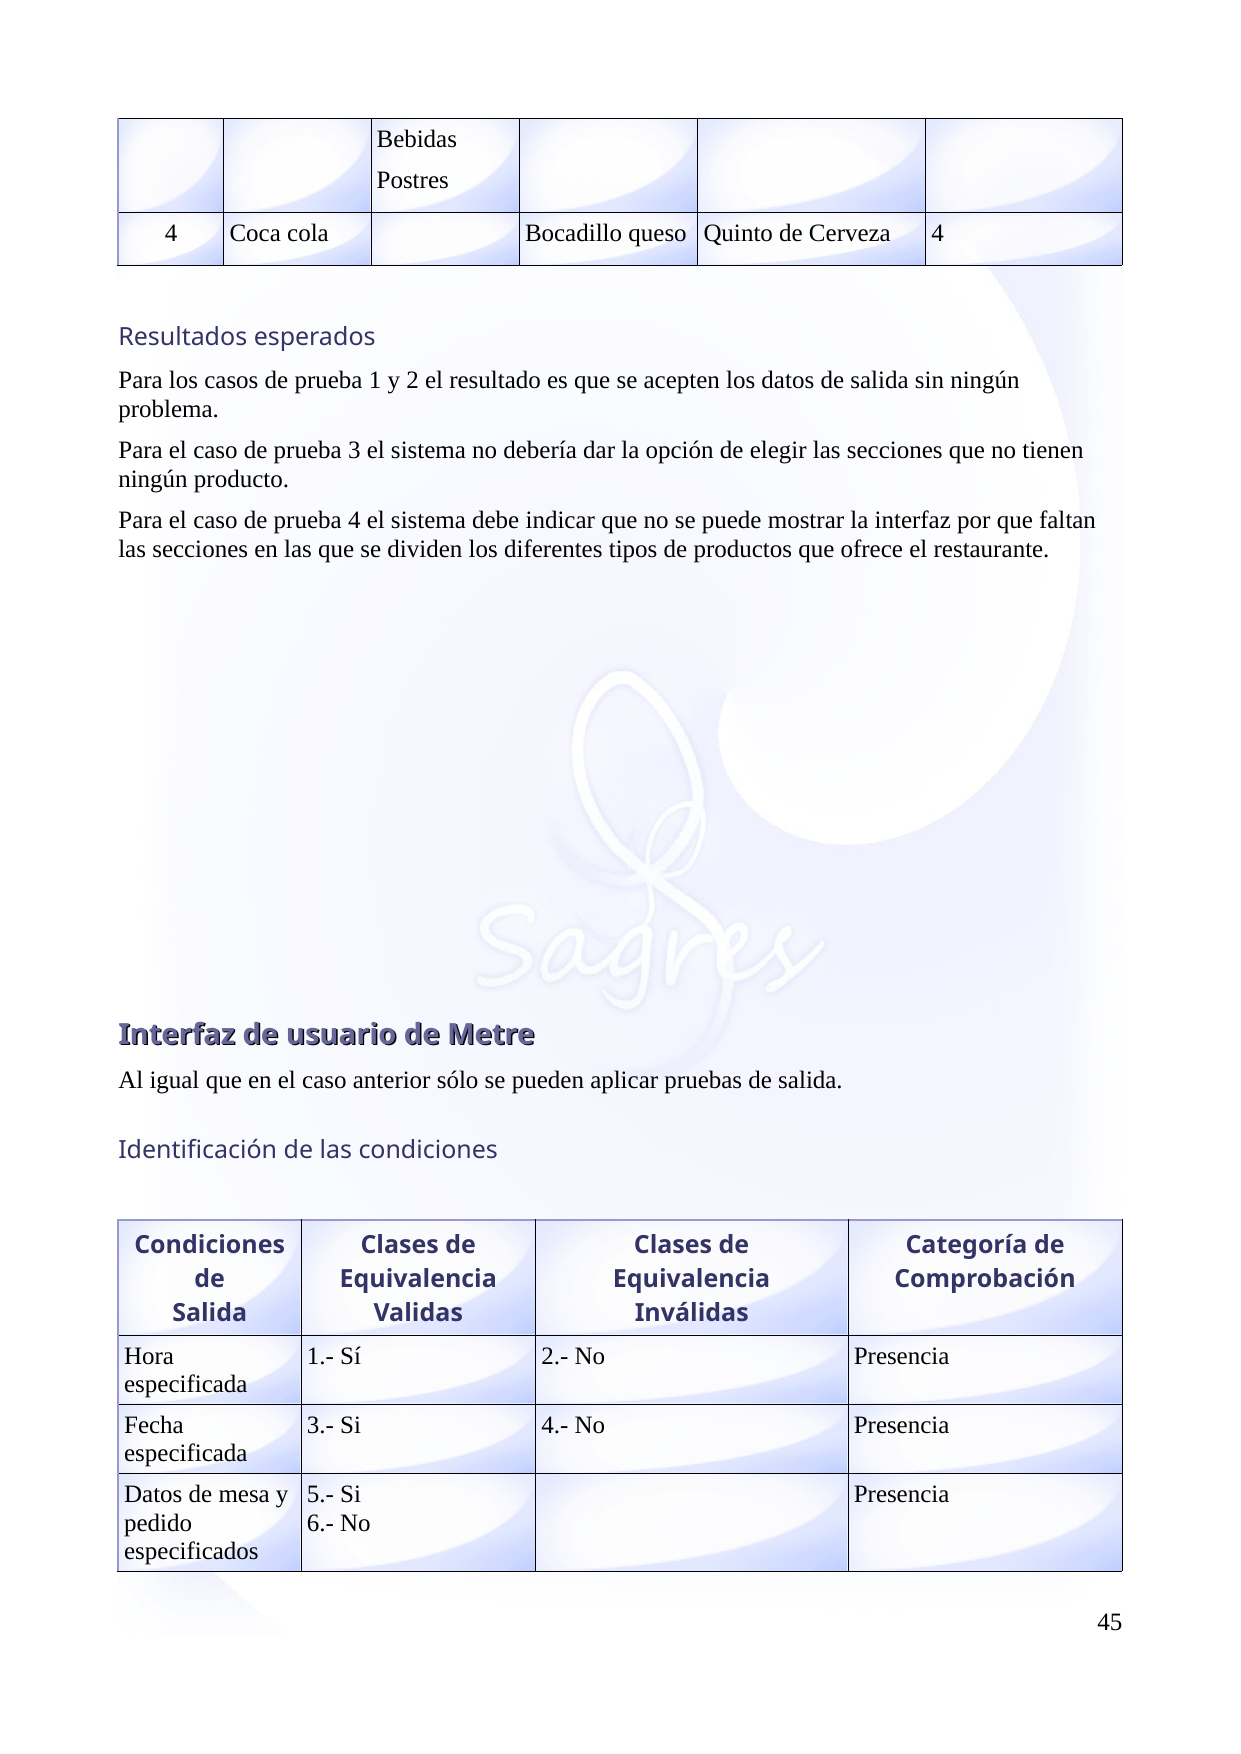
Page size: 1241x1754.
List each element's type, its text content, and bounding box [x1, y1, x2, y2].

text Para el caso de prueba 4 el sistema debe indicar que no se puede mostrar la interfaz por que faltan las secciones en las que se dividen los diferentes tipos de productos que ofrece el restaurante. [118, 505, 1122, 563]
table_header Clases de Equivalencia Inválidas [536, 1221, 848, 1335]
table_cell 5.- Si 6.- No [302, 1474, 535, 1571]
table_cell Quinto de Cerveza [698, 213, 925, 265]
table_cell [119, 119, 223, 212]
table_cell [926, 119, 1122, 212]
table_cell [536, 1474, 848, 1571]
subtitle Identificación de las condiciones [118, 1131, 1122, 1165]
text Para los casos de prueba 1 y 2 el resultado es que se acepten los datos de salida sin ningún problema. [118, 365, 1122, 423]
table_cell Presencia [849, 1474, 1122, 1571]
table_cell Bocadillo queso [520, 213, 697, 265]
table_cell 4.- No [536, 1405, 848, 1473]
picture [118, 423, 1122, 435]
table_header Clases de Equivalencia Validas [302, 1221, 535, 1335]
picture [118, 1572, 1122, 1636]
picture [118, 493, 1122, 505]
picture [118, 353, 1122, 365]
table_cell Datos de mesa y pedido especificados [119, 1474, 301, 1571]
picture [118, 1165, 1122, 1219]
table_cell Presencia [849, 1336, 1122, 1404]
text Para el caso de prueba 3 el sistema no debería dar la opción de elegir las secciones que no tienen ningún producto. [118, 435, 1122, 493]
table_cell [372, 213, 519, 265]
table_cell Bebidas Postres [372, 119, 519, 212]
table_cell [520, 119, 697, 212]
table_cell Presencia [849, 1405, 1122, 1473]
table_cell [698, 119, 925, 212]
picture [118, 563, 1122, 1013]
subtitle Resultados esperados [118, 319, 1122, 353]
table_cell Fecha especificada [119, 1405, 301, 1473]
table_cell 4 [926, 213, 1122, 265]
picture [118, 1053, 1122, 1065]
table_cell Hora especificada [119, 1336, 301, 1404]
table_cell [224, 119, 371, 212]
picture [118, 1094, 1122, 1131]
table_cell 1.- Sí [302, 1336, 535, 1404]
table_cell 2.- No [536, 1336, 848, 1404]
subtitle Interfaz de usuario de Metre [118, 1013, 1122, 1053]
table_cell 3.- Si [302, 1405, 535, 1473]
picture [118, 266, 1122, 319]
table_header Condiciones de Salida [119, 1221, 301, 1335]
table_cell 4 [119, 213, 223, 265]
text Al igual que en el caso anterior sólo se pueden aplicar pruebas de salida. [118, 1065, 1122, 1094]
table_header Categoría de Comprobación [849, 1221, 1122, 1335]
table_cell Coca cola [224, 213, 371, 265]
